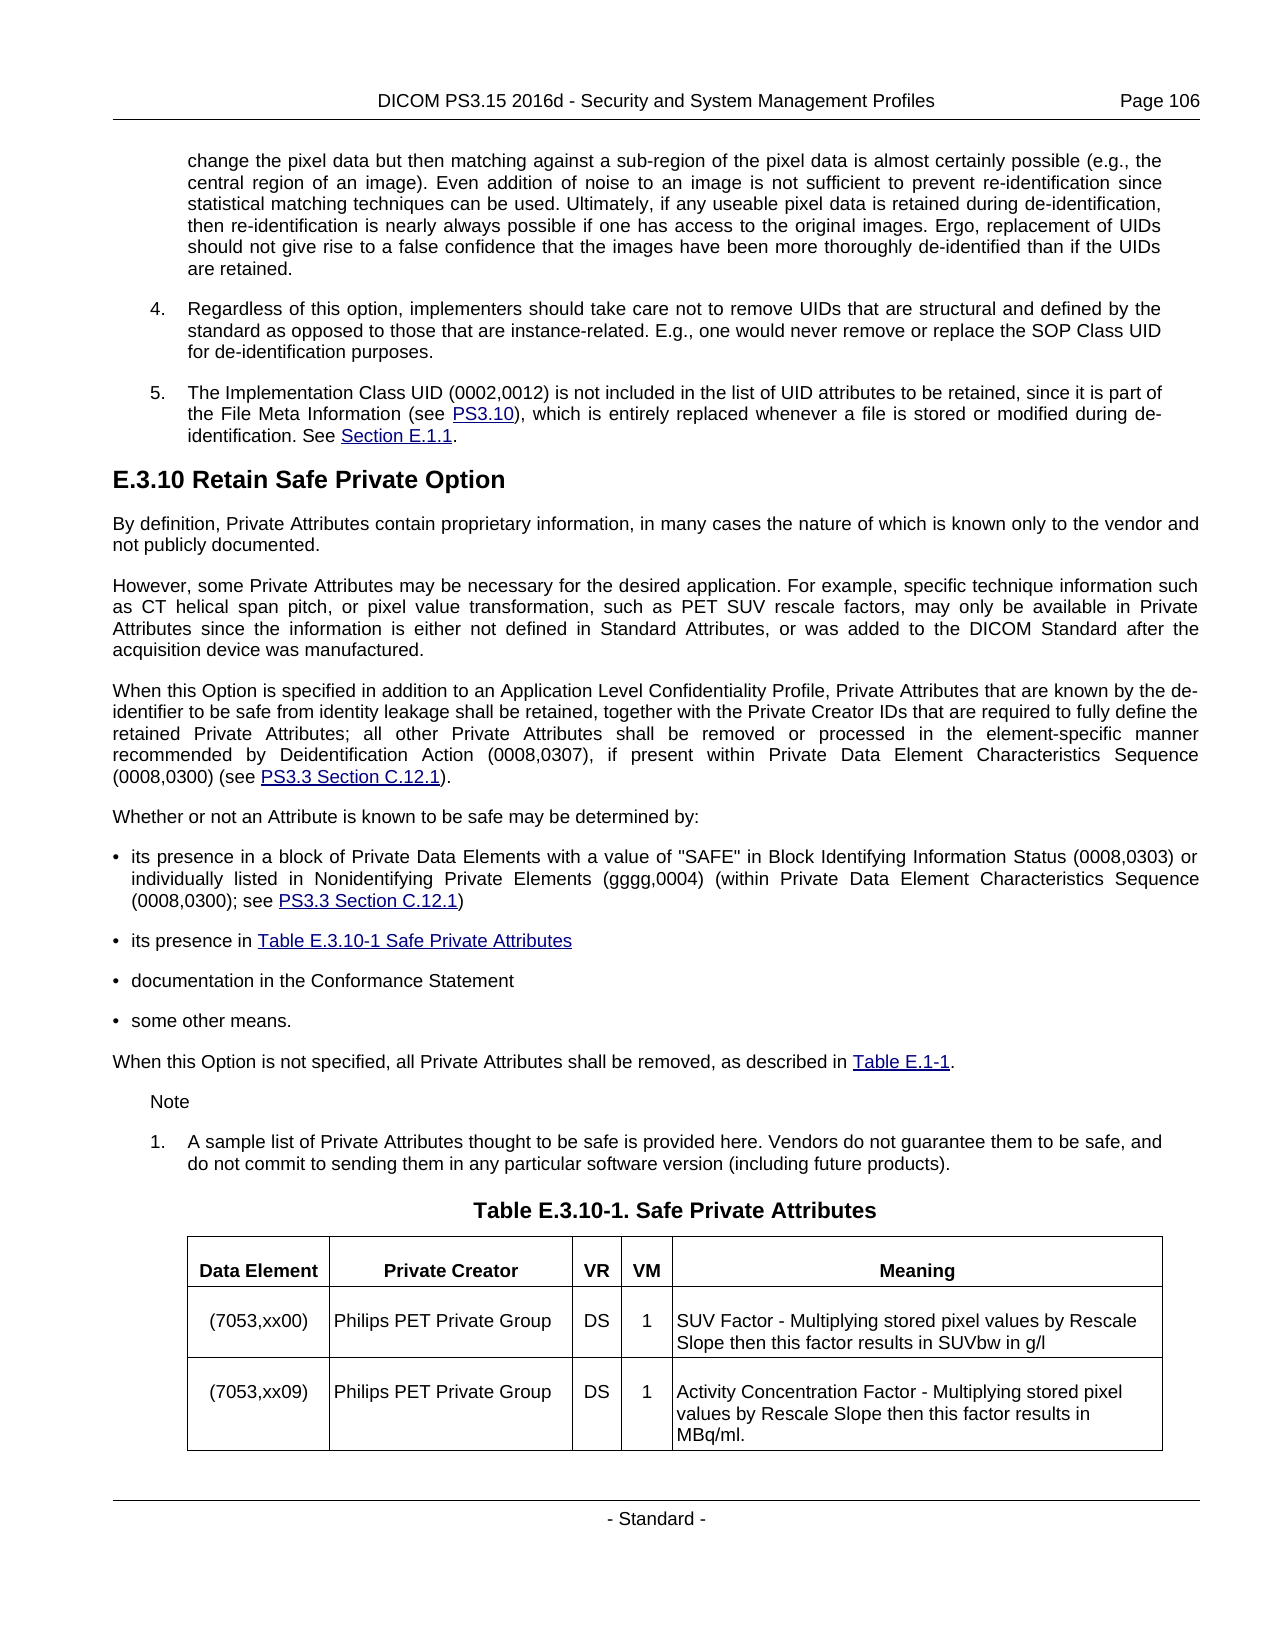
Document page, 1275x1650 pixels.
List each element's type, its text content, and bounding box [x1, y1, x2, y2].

list documentation in the Conformance Statement [112, 970, 1200, 992]
table_cell (7053,xx00) [188, 1287, 329, 1357]
list Regardless of this option, implementers should take care not to remove UIDs that are structural and defined by the standard as opposed to those that are instance-related. E.g., one would never remove or replace the SOP Class UID for de-identification purposes. [150, 298, 1162, 363]
list A sample list of Private Attributes thought to be safe is provided here. Vendors do not guarantee them to be safe, and do not commit to sending them in any particular software version (including future products). [150, 1131, 1162, 1174]
table_cell Philips PET Private Group [330, 1287, 572, 1357]
list its presence in Table E.3.10-1 Safe Private Attributes [112, 930, 1200, 951]
text However, some Private Attributes may be necessary for the desired application. For example, specific technique information such as CT helical span pitch, or pixel value transformation, such as PET SUV rescale factors, may only be available in Private Attributes since the information is either not defined in Standard Attributes, or was added to the DICOM Standard after the acquisition device was manufactured. [112, 574, 1200, 661]
table_cell (7053,xx09) [188, 1358, 329, 1450]
table_header VM [622, 1237, 672, 1286]
list The Implementation Class UID (0002,0012) is not included in the list of UID attributes to be retained, since it is part of the File Meta Information (see PS3.10), which is entirely replaced whenever a file is stored or modified during de-identification. See Section E.1.1. [150, 382, 1162, 446]
table_cell DS [573, 1287, 621, 1357]
table_cell SUV Factor - Multiplying stored pixel values by Rescale Slope then this factor results in SUVbw in g/l [673, 1287, 1162, 1357]
list its presence in a block of Private Data Elements with a value of "SAFE" in Block Identifying Information Status (0008,0303) or individually listed in Nonidentifying Private Elements (gggg,0004) (within Private Data Element Characteristics Sequence (0008,0300); see PS3.3 Section C.12.1) [112, 846, 1200, 911]
list change the pixel data but then matching against a sub-region of the pixel data is almost certainly possible (e.g., the central region of an image). Even addition of noise to an image is not sufficient to prevent re-identification since statistical matching techniques can be used. Ultimately, if any useable pixel data is retained during de-identification, then re-identification is nearly always possible if one has access to the original images. Ergo, replacement of UIDs should not give rise to a false confidence that the images have been more thoroughly de-identified than if the UIDs are retained. [150, 150, 1162, 279]
text By definition, Private Attributes contain proprietary information, in many cases the nature of which is known only to the vendor and not publicly documented. [112, 512, 1200, 556]
text When this Option is specified in addition to an Application Level Confidentiality Profile, Private Attributes that are known by the de-identifier to be safe from identity leakage shall be retained, together with the Private Creator IDs that are required to fully define the retained Private Attributes; all other Private Attributes shall be removed or processed in the element-specific manner recommended by Deidentification Action (0008,0307), if present within Private Data Element Characteristics Sequence (0008,0300) (see PS3.3 Section C.12.1). [112, 679, 1200, 787]
table_header Private Creator [330, 1237, 572, 1286]
table_cell 1 [622, 1287, 672, 1357]
table_header VR [573, 1237, 621, 1286]
table_cell Activity Concentration Factor - Multiplying stored pixel values by Rescale Slope then this factor results in MBq/ml. [673, 1358, 1162, 1450]
text When this Option is not specified, all Private Attributes shall be removed, as described in Table E.1-1. [112, 1051, 1200, 1072]
text Whether or not an Attribute is known to be safe may be determined by: [112, 806, 1200, 827]
text Note [150, 1091, 1162, 1112]
list some other means. [112, 1010, 1200, 1032]
table_header Data Element [188, 1237, 329, 1286]
table_cell Philips PET Private Group [330, 1358, 572, 1450]
text E.3.10 Retain Safe Private Option [112, 465, 1200, 494]
table_header Meaning [673, 1237, 1162, 1286]
table_cell 1 [622, 1358, 672, 1450]
table_cell DS [573, 1358, 621, 1450]
list Table E.3.10-1. Safe Private Attributes [150, 1197, 1162, 1223]
